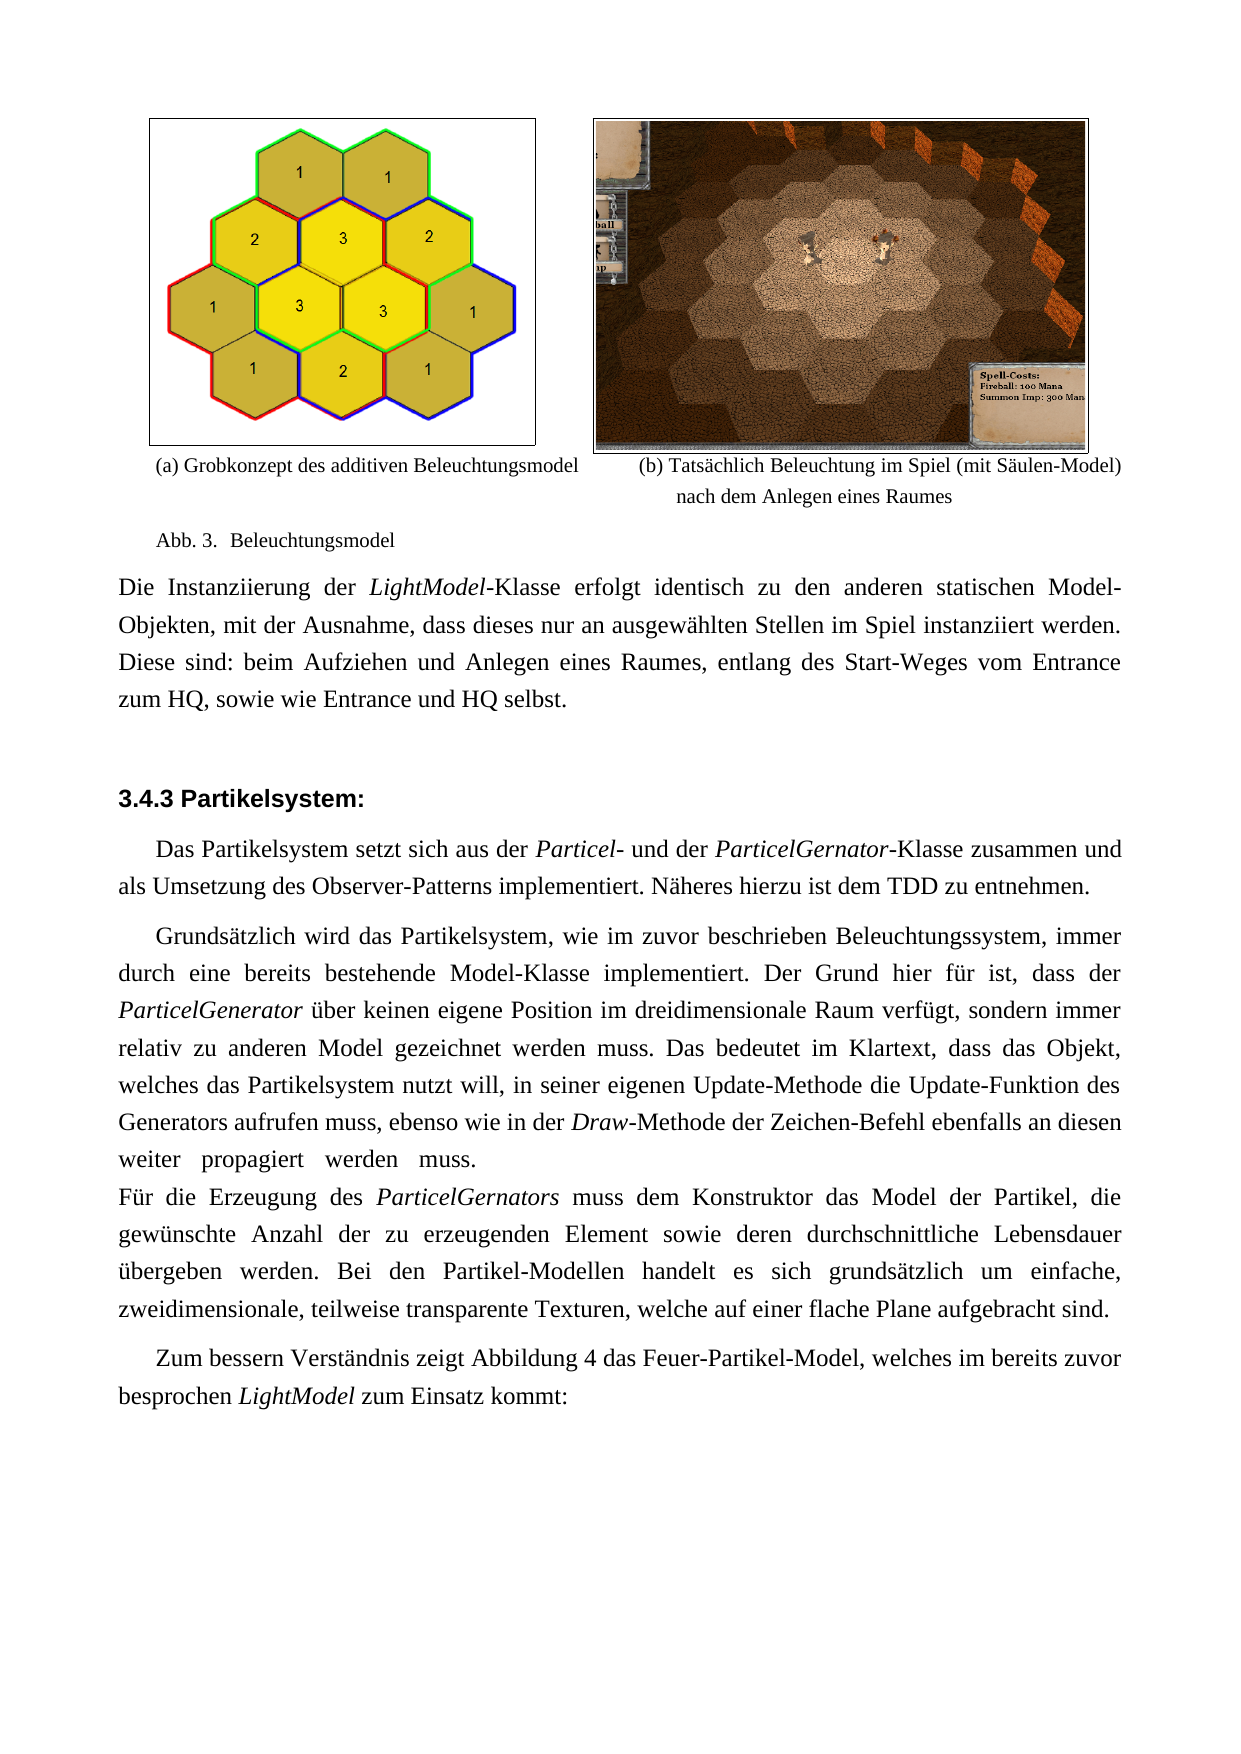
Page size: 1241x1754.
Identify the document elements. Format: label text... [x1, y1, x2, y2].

text Das Partikelsystem setzt sich aus der Particel- und der ParticelGernator-Klasse zusammen und als Umsetzung des Observer-Patterns implementiert. Näheres hierzu ist dem TDD zu entnehmen. [118, 834, 1122, 900]
text 3.4.3 Partikelsystem: [118, 784, 1122, 813]
picture [595, 121, 1085, 450]
text Grundsätzlich wird das Partikelsystem, wie im zuvor beschrieben Beleuchtungssystem, immer durch eine bereits bestehende Model-Klasse implementiert. Der Grund hier für ist, dass der ParticelGenerator über keinen eigene Position im dreidimensionale Raum verfügt, sondern immer relativ zu anderen Model gezeichnet werden muss. Das bedeutet im Klartext, dass das Objekt, welches das Partikelsystem nutzt will, in seiner eigenen Update-Methode die Update-Funktion des Generators aufrufen muss, ebenso wie in der Draw-Methode der Zeichen-Befehl ebenfalls an diesen weiter propagiert werden muss. Für die Erzeugung des ParticelGernators muss dem Konstruktor das Model der Partikel, die gewünschte Anzahl der zu erzeugenden Element sowie deren durchschnittliche Lebensdauer übergeben werden. Bei den Partikel-Modellen handelt es sich grundsätzlich um einfache, zweidimensionale, teilweise transparente Texturen, welche auf einer flache Plane aufgebracht sind. [118, 921, 1122, 1322]
text Die Instanziierung der LightModel-Klasse erfolgt identisch zu den anderen statischen Model-Objekten, mit der Ausnahme, dass dieses nur an ausgewählten Stellen im Spiel instanziiert werden. Diese sind: beim Aufziehen und Anlegen eines Raumes, entlang des Start-Weges vom Entrance zum HQ, sowie wie Entrance und HQ selbst. [118, 572, 1122, 713]
list Beleuchtungsmodel [156, 528, 1122, 552]
picture [152, 121, 532, 442]
text Zum bessern Verständnis zeigt Abbildung 4 das Feuer-Partikel-Model, welches im bereits zuvor besprochen LightModel zum Einsatz kommt: [118, 1343, 1122, 1409]
text (a) Grobkonzept des additiven Beleuchtungsmodel (b) Tatsächlich Beleuchtung im Spiel (mit Säulen-Model) nach dem Anlegen eines Raumes [118, 450, 1122, 508]
